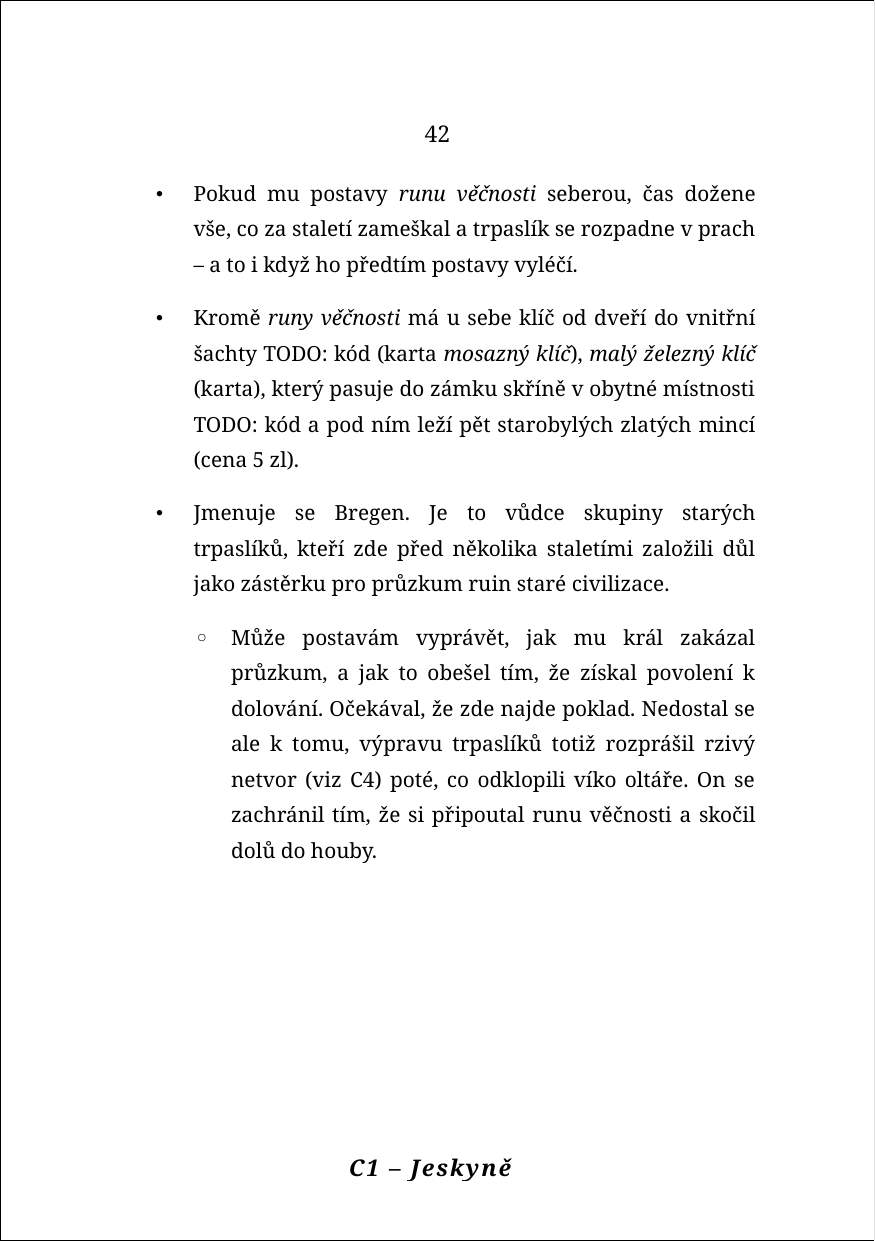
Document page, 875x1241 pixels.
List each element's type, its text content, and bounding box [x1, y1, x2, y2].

list Může postavám vyprávět, jak mu král zakázal průzkum, a jak to obešel tím, že získal povolení k dolování. Očekával, že zde najde poklad. Nedostal se ale k tomu, výpravu trpaslíků totiž rozprášil rzivý netvor (viz C4) poté, co odklopili víko oltáře. On se zachránil tím, že si připoutal runu věčnosti a skočil dolů do houby. [193, 623, 756, 864]
list Kromě runy věčnosti má u sebe klíč od dveří do vnitřní šachty TODO: kód (karta mosazný klíč), malý železný klíč (karta), který pasuje do zámku skříně v obytné místnosti TODO: kód a pod ním leží pět starobylých zlatých mincí (cena 5 zl). [156, 303, 756, 474]
list Jmenuje se Bregen. Je to vůdce skupiny starých trpaslíků, kteří zde před několika staletími založili důl jako zástěrku pro průzkum ruin staré civilizace. [156, 498, 756, 598]
list Pokud mu postavy runu věčnosti seberou, čas dožene vše, co za staletí zameškal a trpaslík se rozpadne v prach – a to i když ho předtím postavy vyléčí. [156, 179, 756, 278]
